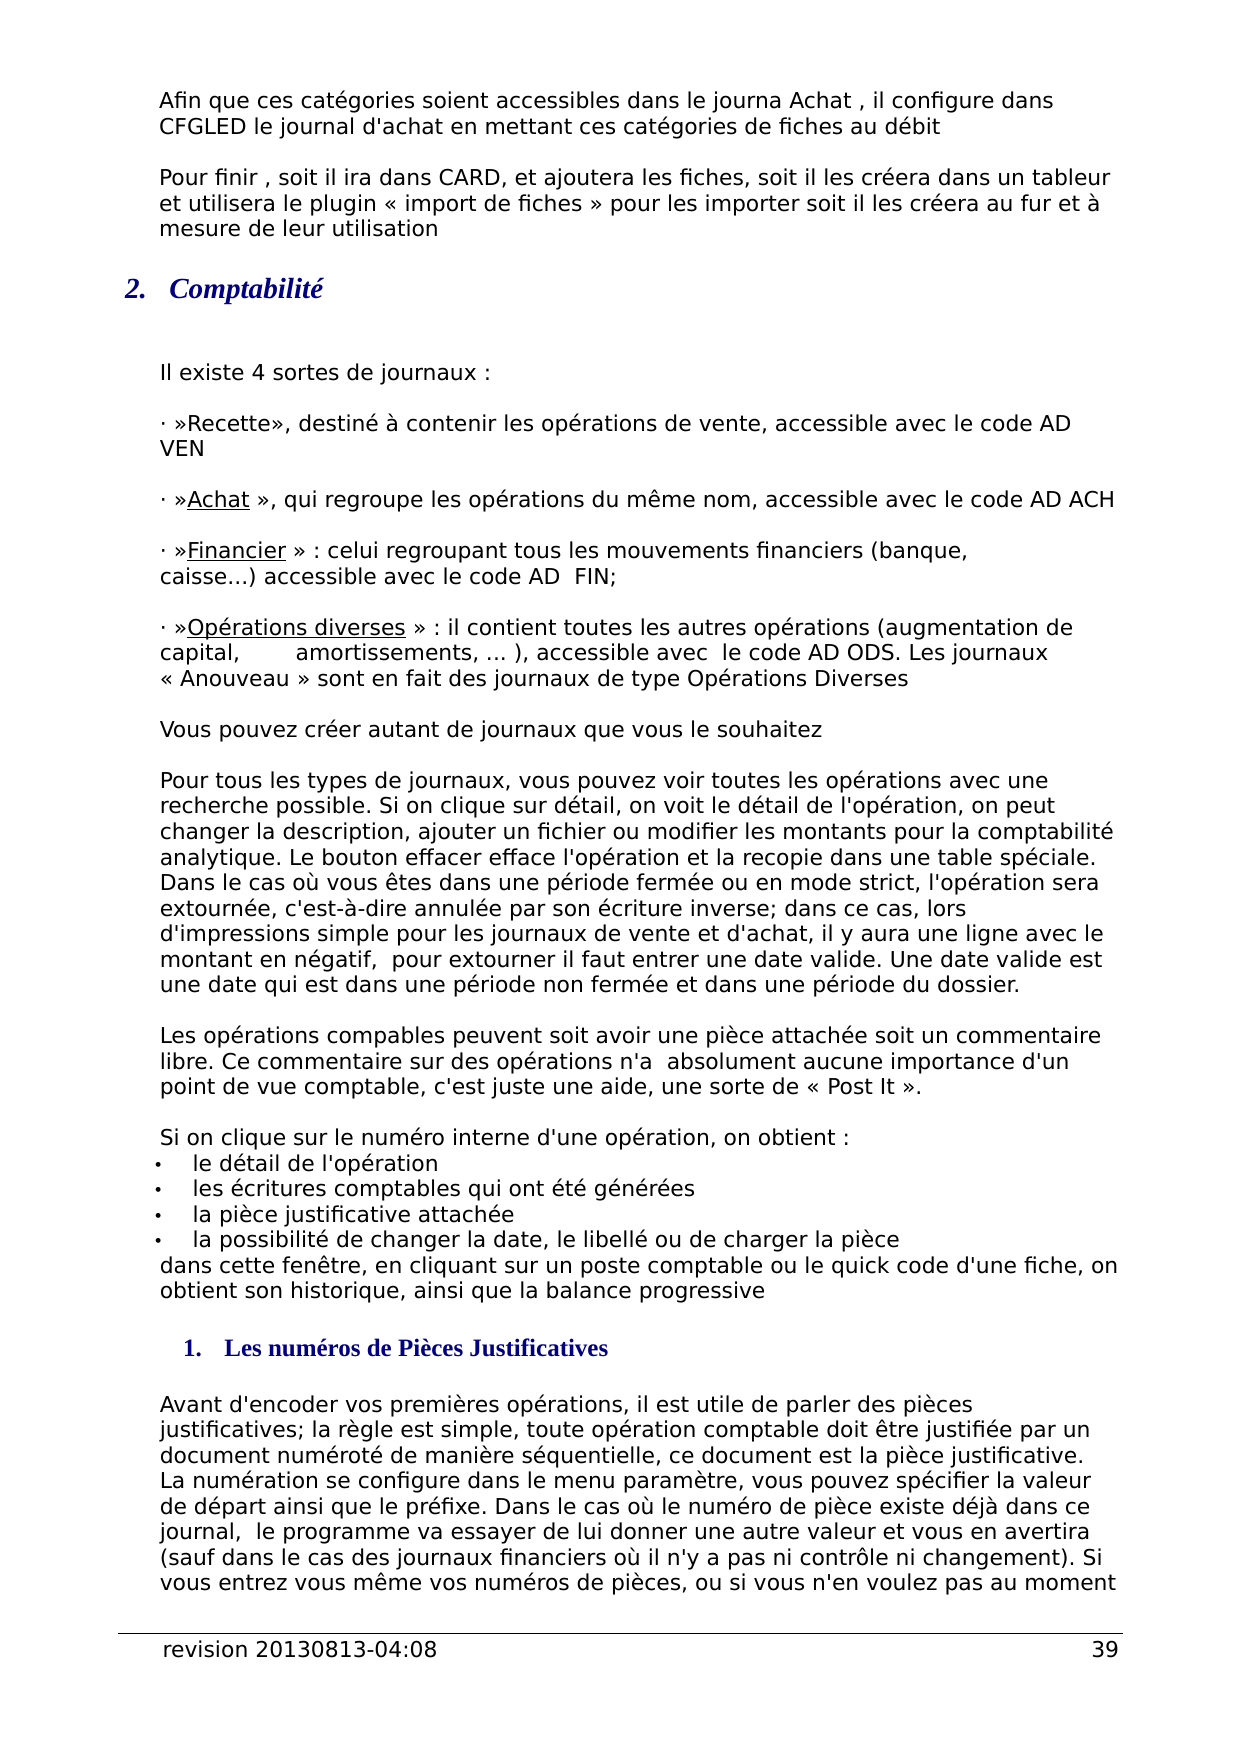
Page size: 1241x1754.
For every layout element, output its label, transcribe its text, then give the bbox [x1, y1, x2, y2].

text Pour finir , soit il ira dans CARD, et ajoutera les fiches, soit il les créera dans un tableur et utilisera le plugin « import de fiches » pour les importer soit il les créera au fur et à mesure de leur utilisation [159, 165, 1123, 242]
text caisse...) accessible avec le code AD FIN; [159, 564, 1123, 589]
text · »Opérations diverses » : il contient toutes les autres opérations (augmentation de capital, amortissements, ... ), accessible avec le code AD ODS. Les journaux « Anouveau » sont en fait des journaux de type Opérations Diverses [159, 615, 1123, 691]
list le détail de l'opération [155, 1151, 1123, 1176]
text Avant d'encoder vos premières opérations, il est utile de parler des pièces justificatives; la règle est simple, toute opération comptable doit être justifiée par un document numéroté de manière séquentielle, ce document est la pièce justificative. [159, 1392, 1123, 1468]
list la pièce justificative attachée [155, 1202, 1123, 1227]
list les écritures comptables qui ont été générées [155, 1176, 1123, 1202]
text Si on clique sur le numéro interne d'une opération, on obtient : [159, 1125, 1123, 1151]
text Pour tous les types de journaux, vous pouvez voir toutes les opérations avec une recherche possible. Si on clique sur détail, on voit le détail de l'opération, on peut changer la description, ajouter un fichier ou modifier les montants pour la comptabilité analytique. Le bouton effacer efface l'opération et la recopie dans une table spéciale. Dans le cas où vous êtes dans une période fermée ou en mode strict, l'opération sera extournée, c'est-à-dire annulée par son écriture inverse; dans ce cas, lors d'impressions simple pour les journaux de vente et d'achat, il y aura une ligne avec le montant en négatif, pour extourner il faut entrer une date valide. Une date valide est une date qui est dans une période non fermée et dans une période du dossier. [159, 768, 1123, 998]
text · »Achat », qui regroupe les opérations du même nom, accessible avec le code AD ACH [159, 487, 1123, 513]
text Vous pouvez créer autant de journaux que vous le souhaitez [159, 717, 1123, 742]
text Afin que ces catégories soient accessibles dans le journa Achat , il configure dans CFGLED le journal d'achat en mettant ces catégories de fiches au débit [159, 88, 1123, 139]
text · »Financier » : celui regroupant tous les mouvements financiers (banque, [159, 538, 1123, 564]
subtitle Comptabilité [117, 271, 1123, 305]
subtitle Les numéros de Pièces Justificatives [177, 1333, 1123, 1362]
text dans cette fenêtre, en cliquant sur un poste comptable ou le quick code d'une fiche, on obtient son historique, ainsi que la balance progressive [159, 1253, 1123, 1304]
text La numération se configure dans le menu paramètre, vous pouvez spécifier la valeur de départ ainsi que le préfixe. Dans le cas où le numéro de pièce existe déjà dans ce journal, le programme va essayer de lui donner une autre valeur et vous en avertira (sauf dans le cas des journaux financiers où il n'y a pas ni contrôle ni changement). Si vous entrez vous même vos numéros de pièces, ou si vous n'en voulez pas au moment [159, 1468, 1123, 1596]
text Il existe 4 sortes de journaux : [159, 360, 1123, 385]
text Les opérations compables peuvent soit avoir une pièce attachée soit un commentaire libre. Ce commentaire sur des opérations n'a absolument aucune importance d'un point de vue comptable, c'est juste une aide, une sorte de « Post It ». [159, 1023, 1123, 1100]
list la possibilité de changer la date, le libellé ou de charger la pièce [155, 1227, 1123, 1253]
text · »Recette», destiné à contenir les opérations de vente, accessible avec le code AD VEN [159, 411, 1123, 462]
